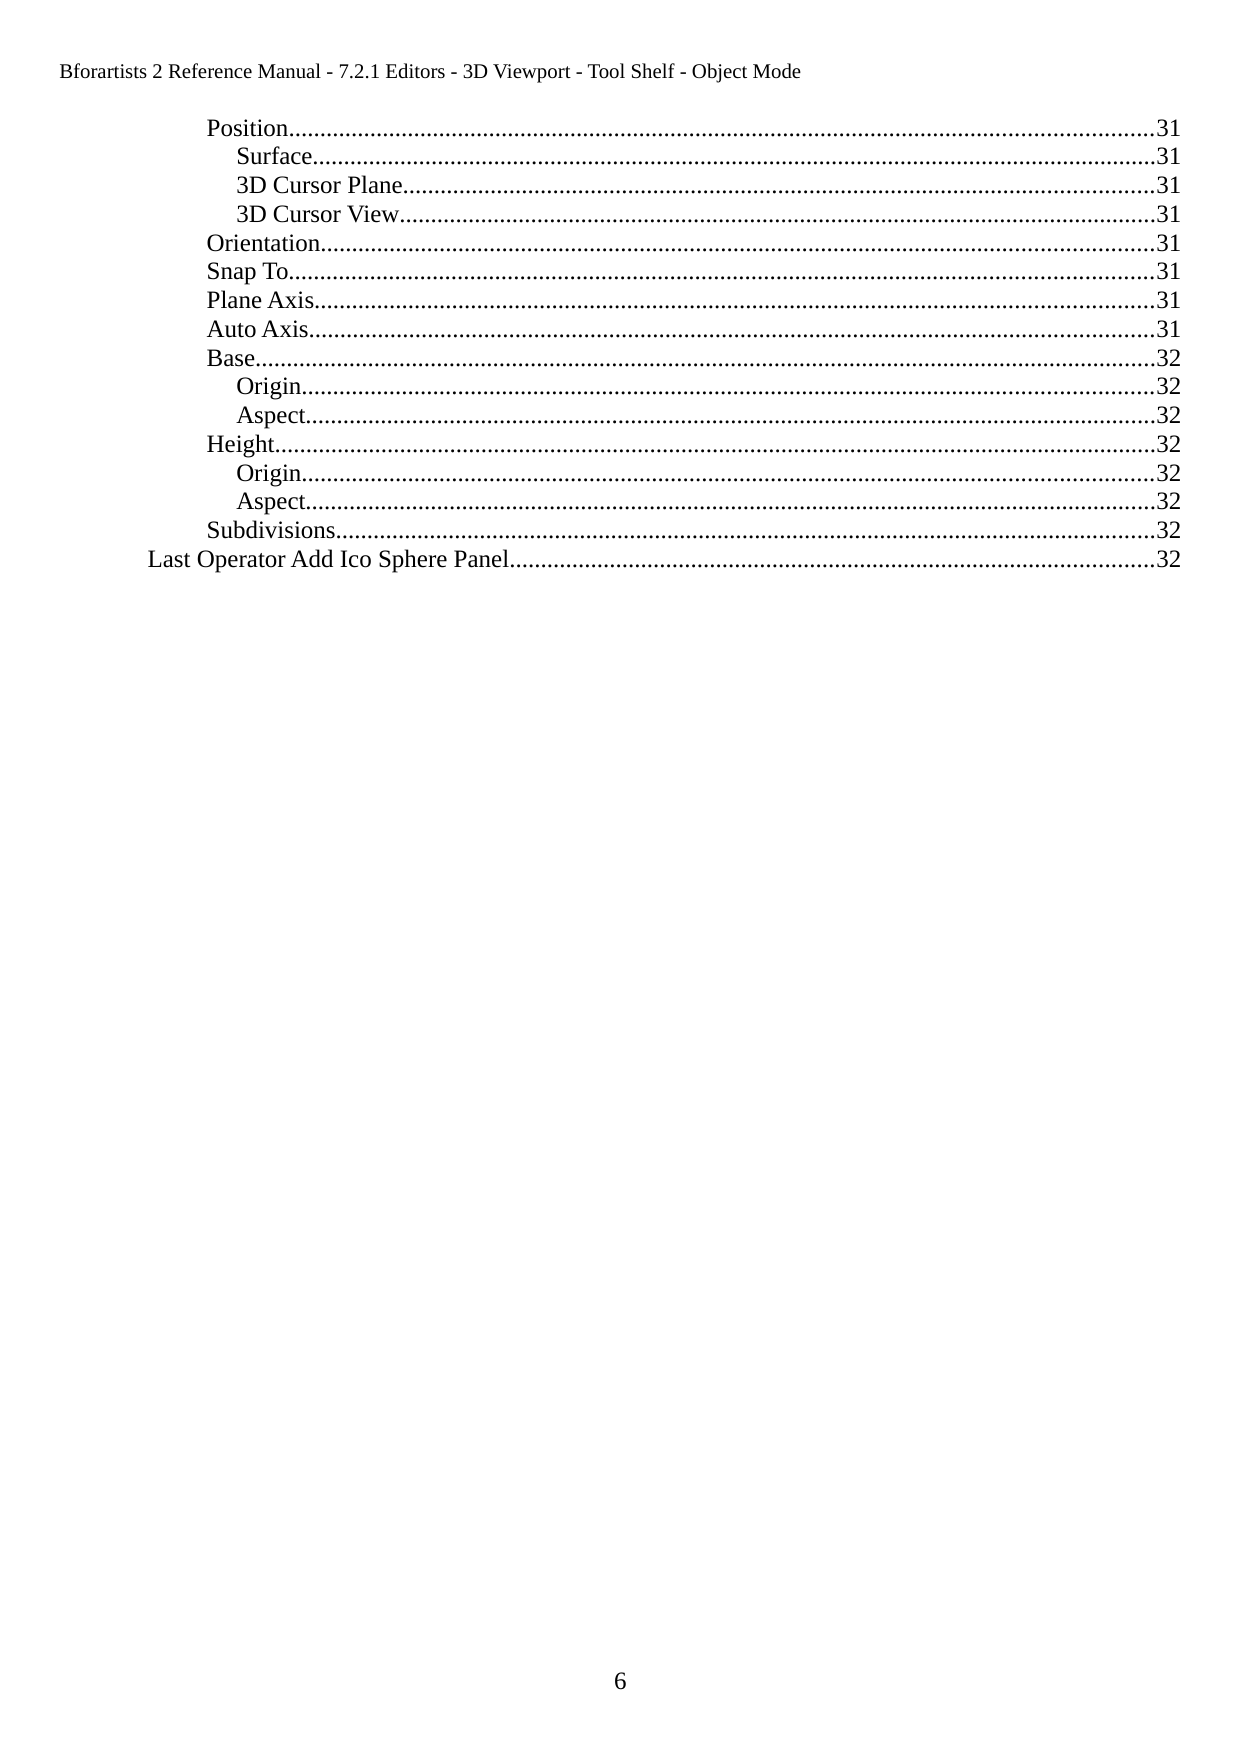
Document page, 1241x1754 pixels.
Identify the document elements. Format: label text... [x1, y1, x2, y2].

text Aspect 32 [236, 400, 1181, 429]
text Origin 32 [236, 458, 1181, 486]
text 3D Cursor Plane 31 [236, 170, 1181, 199]
text Subdivisions 32 [206, 515, 1181, 544]
text 3D Cursor View 31 [236, 199, 1181, 228]
text Aspect 32 [236, 486, 1181, 515]
text Origin 32 [236, 371, 1181, 400]
text Base 32 [206, 343, 1181, 371]
text Height 32 [206, 429, 1181, 458]
text Position 31 [206, 113, 1181, 141]
text Plane Axis 31 [206, 285, 1181, 314]
text Snap To 31 [206, 256, 1181, 285]
text Surface 31 [236, 141, 1181, 170]
text Orientation 31 [206, 228, 1181, 256]
text Last Operator Add Ico Sphere Panel 32 [147, 544, 1181, 573]
text Auto Axis 31 [206, 314, 1181, 343]
